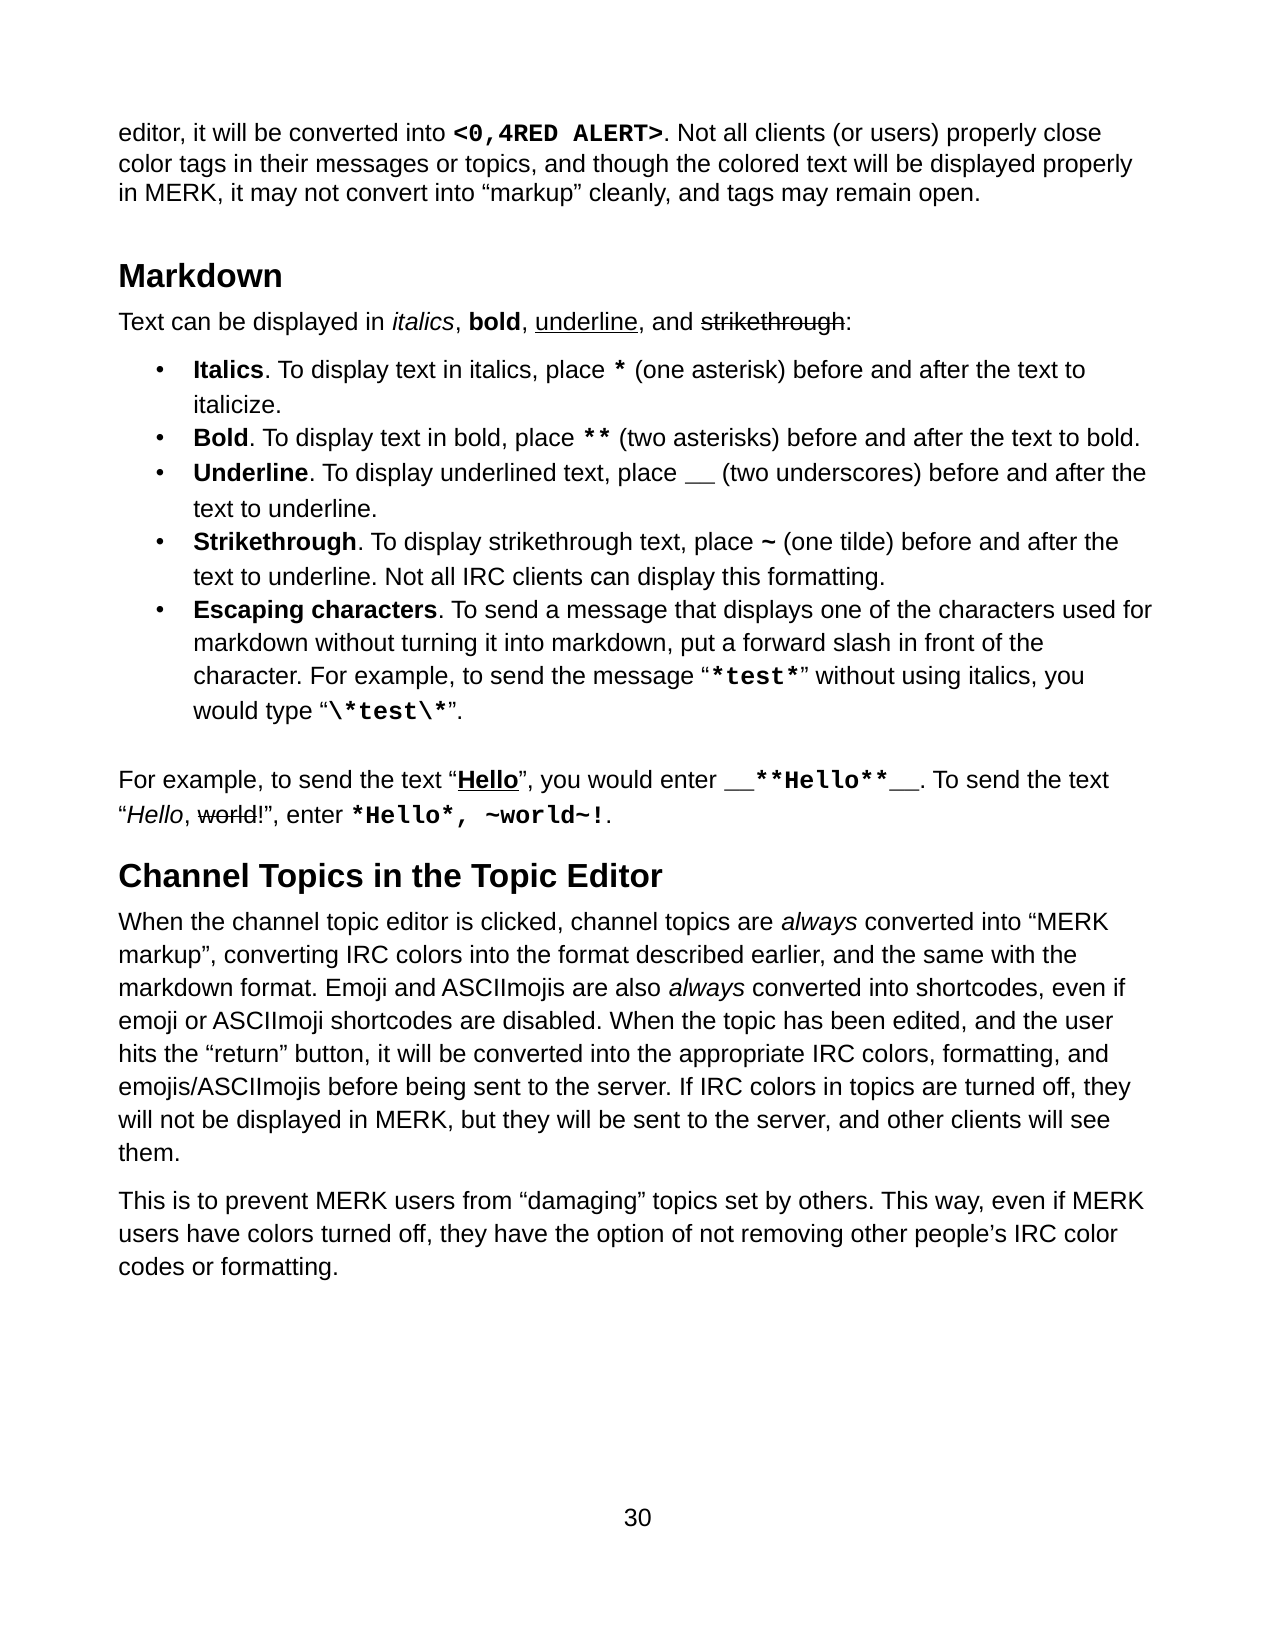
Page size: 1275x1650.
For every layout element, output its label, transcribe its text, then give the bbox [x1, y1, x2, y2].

text editor, it will be converted into <0,4RED ALERT>. Not all clients (or users) properly close color tags in their messages or topics, and though the colored text will be displayed properly in MERK, it may not convert into “markup” cleanly, and tags may remain open. [118, 118, 1157, 207]
list Bold. To display text in bold, place ** (two asterisks) before and after the text to bold. [156, 423, 1157, 454]
list Italics. To display text in italics, place * (one asterisk) before and after the text to italicize. [156, 355, 1157, 419]
list Escaping characters. To send a message that displays one of the characters used for markdown without turning it into markdown, put a forward slash in front of the character. For example, to send the message “*test*” without using italics, you would type “\*test\*”. [156, 595, 1157, 727]
text Text can be displayed in italics, bold, underline, and strikethrough: [118, 307, 1157, 336]
text This is to prevent MERK users from “damaging” topics set by others. This way, even if MERK users have colors turned off, they have the option of not removing other people’s IRC color codes or formatting. [118, 1186, 1157, 1281]
text For example, to send the text “Hello”, you would enter __**Hello**__. To send the text “Hello, world!”, enter *Hello*, ~world~!. [118, 732, 1157, 831]
list Strikethrough. To display strikethrough text, place ~ (one tilde) before and after the text to underline. Not all IRC clients can display this formatting. [156, 527, 1157, 591]
list Underline. To display underlined text, place __ (two underscores) before and after the text to underline. [156, 458, 1157, 522]
subtitle Channel Topics in the Topic Editor [118, 856, 1157, 895]
text When the channel topic editor is clicked, channel topics are always converted into “MERK markup”, converting IRC colors into the format described earlier, and the same with the markdown format. Emoji and ASCIImojis are also always converted into shortcodes, even if emoji or ASCIImoji shortcodes are disabled. When the topic has been edited, and the user hits the “return” button, it will be converted into the appropriate IRC colors, formatting, and emojis/ASCIImojis before being sent to the server. If IRC colors in topics are turned off, they will not be displayed in MERK, but they will be sent to the server, and other clients will see them. [118, 907, 1157, 1167]
subtitle Markdown [118, 256, 1157, 294]
